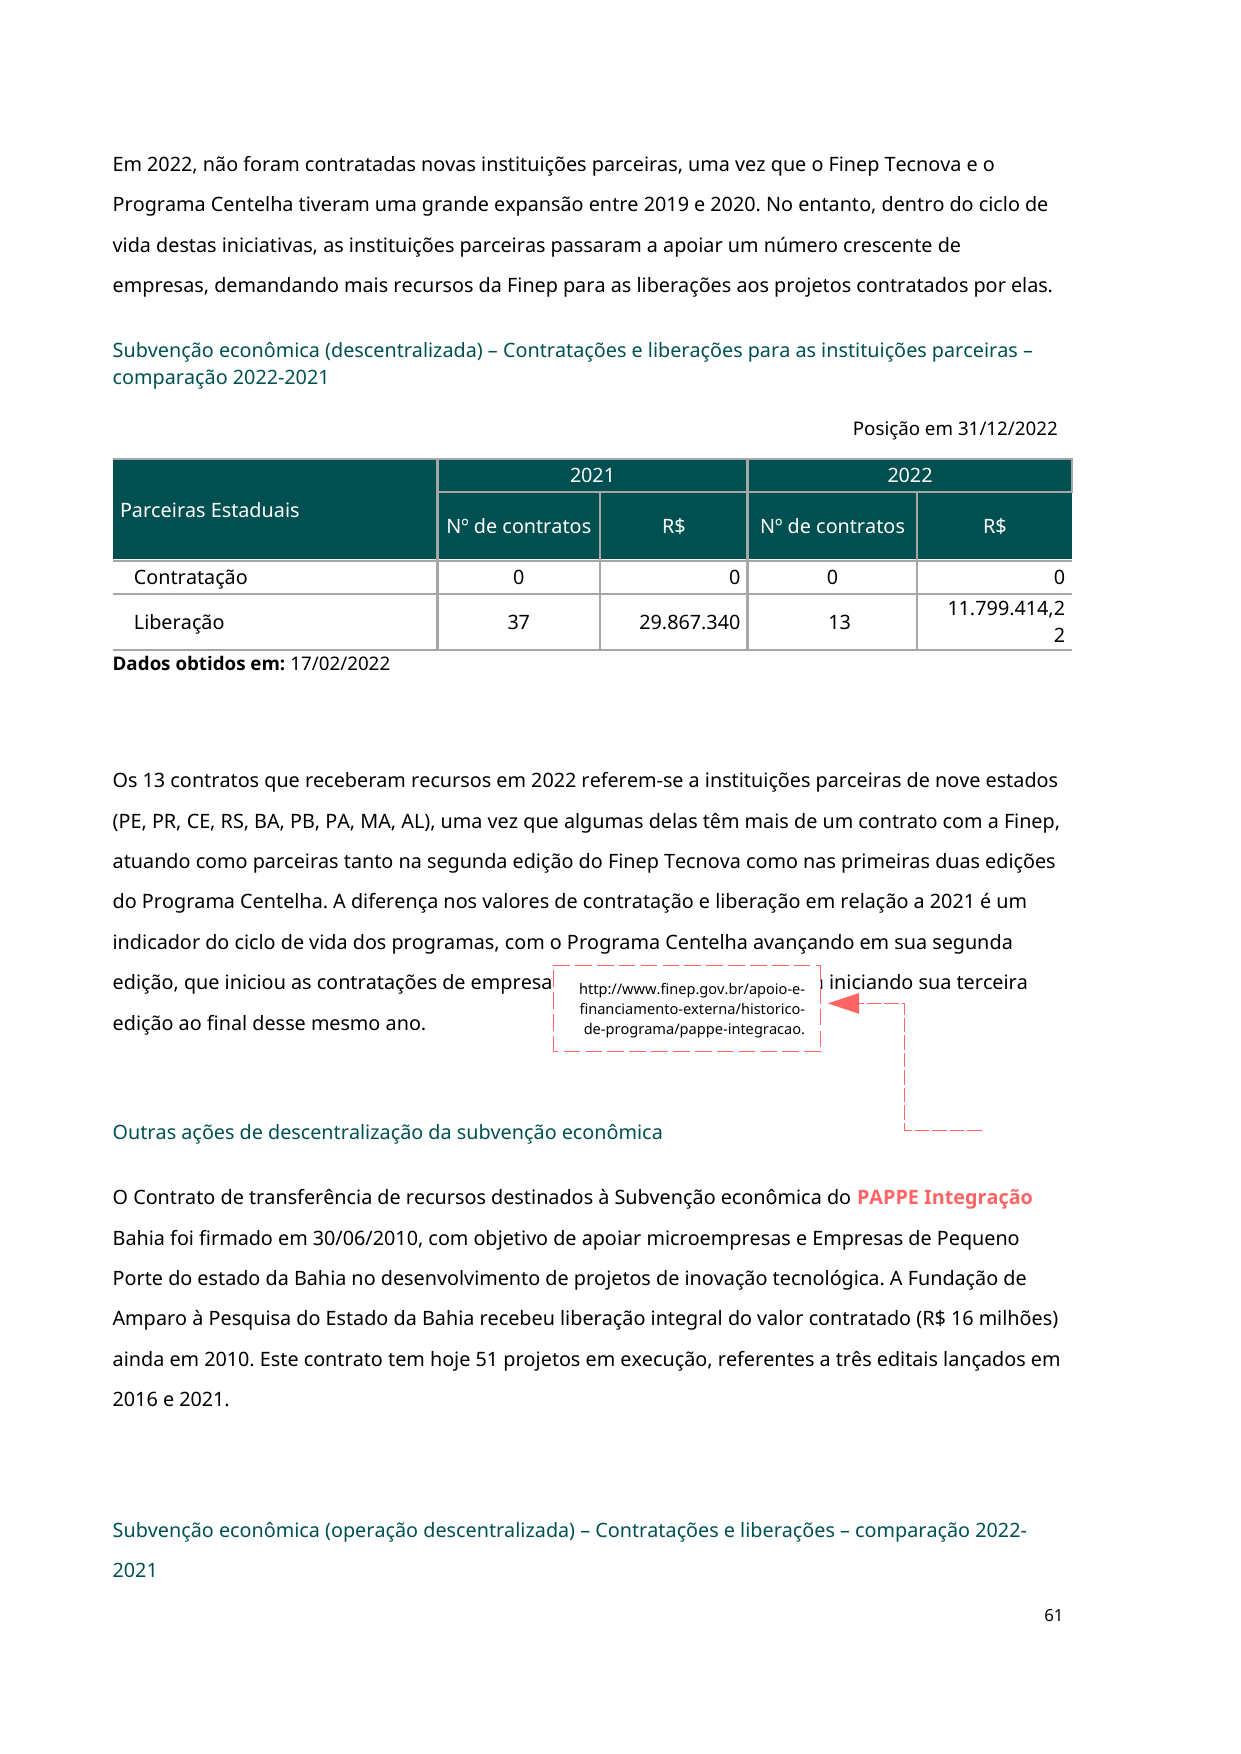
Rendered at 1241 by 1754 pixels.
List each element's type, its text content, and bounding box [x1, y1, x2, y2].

text O Contrato de transferência de recursos destinados à Subvenção econômica do PAPPE Integração Bahia foi firmado em 30/06/2010, com objetivo de apoiar microempresas e Empresas de Pequeno Porte do estado da Bahia no desenvolvimento de projetos de inovação tecnológica. A Fundação de Amparo à Pesquisa do Estado da Bahia recebeu liberação integral do valor contratado (R$ 16 milhões) ainda em 2010. Este contrato tem hoje 51 projetos em execução, referentes a três editais lançados em 2016 e 2021. [112, 1183, 1063, 1412]
table_cell 13 [749, 595, 916, 648]
text Os 13 contratos que receberam recursos em 2022 referem-se a instituições parceiras de nove estados (PE, PR, CE, RS, BA, PB, PA, MA, AL), uma vez que algumas delas têm mais de um contrato com a Finep, atuando como parceiras tanto na segunda edição do Finep Tecnova como nas primeiras duas edições do Programa Centelha. A diferença nos valores de contratação e liberação em relação a 2021 é um indicador do ciclo de vida dos programas, com o Programa Centelha avançando em sua segunda edição, que iniciou as contratações de empresas em 2022, e o Finep Tecnova iniciando sua terceira edição ao final desse mesmo ano. [112, 766, 1063, 1052]
table_cell Liberação [113, 595, 436, 648]
text Subvenção econômica (descentralizada) – Contratações e liberações para as instituições parceiras – comparação 2022-2021 [112, 337, 1063, 391]
table_cell Nº de contratos [439, 493, 599, 559]
table_cell Nº de contratos [749, 493, 916, 559]
table_cell 0 [918, 562, 1072, 592]
text Subvenção econômica (operação descentralizada) – Contratações e liberações – comparação 2022-2021 [112, 1516, 1063, 1584]
table_header Parceiras Estaduais [113, 460, 436, 559]
text Outras ações de descentralização da subvenção econômica [112, 1118, 1063, 1145]
table_cell 11.799.414,22 [918, 595, 1072, 648]
table_cell 0 [749, 562, 916, 592]
table_header 2022 [749, 460, 1071, 491]
table_cell 0 [601, 562, 746, 592]
table_cell R$ [601, 493, 746, 559]
text Em 2022, não foram contratadas novas instituições parceiras, uma vez que o Finep Tecnova e o Programa Centelha tiveram uma grande expansão entre 2019 e 2020. No entanto, dentro do ciclo de vida destas iniciativas, as instituições parceiras passaram a apoiar um número crescente de empresas, demandando mais recursos da Finep para as liberações aos projetos contratados por elas. [112, 150, 1063, 298]
table_header 2021 [439, 460, 746, 491]
table_cell R$ [918, 493, 1072, 559]
text Posição em 31/12/2022 [112, 416, 1057, 441]
table_cell 29.867.340 [601, 595, 746, 648]
text Dados obtidos em: 17/02/2022 [112, 651, 1063, 676]
table_cell Contratação [113, 562, 436, 592]
table_cell 37 [439, 595, 599, 648]
table_cell 0 [439, 562, 599, 592]
text http://www.finep.gov.br/apoio-e-financiamento-externa/historico-de-programa/pappe-integracao. [569, 979, 805, 1038]
